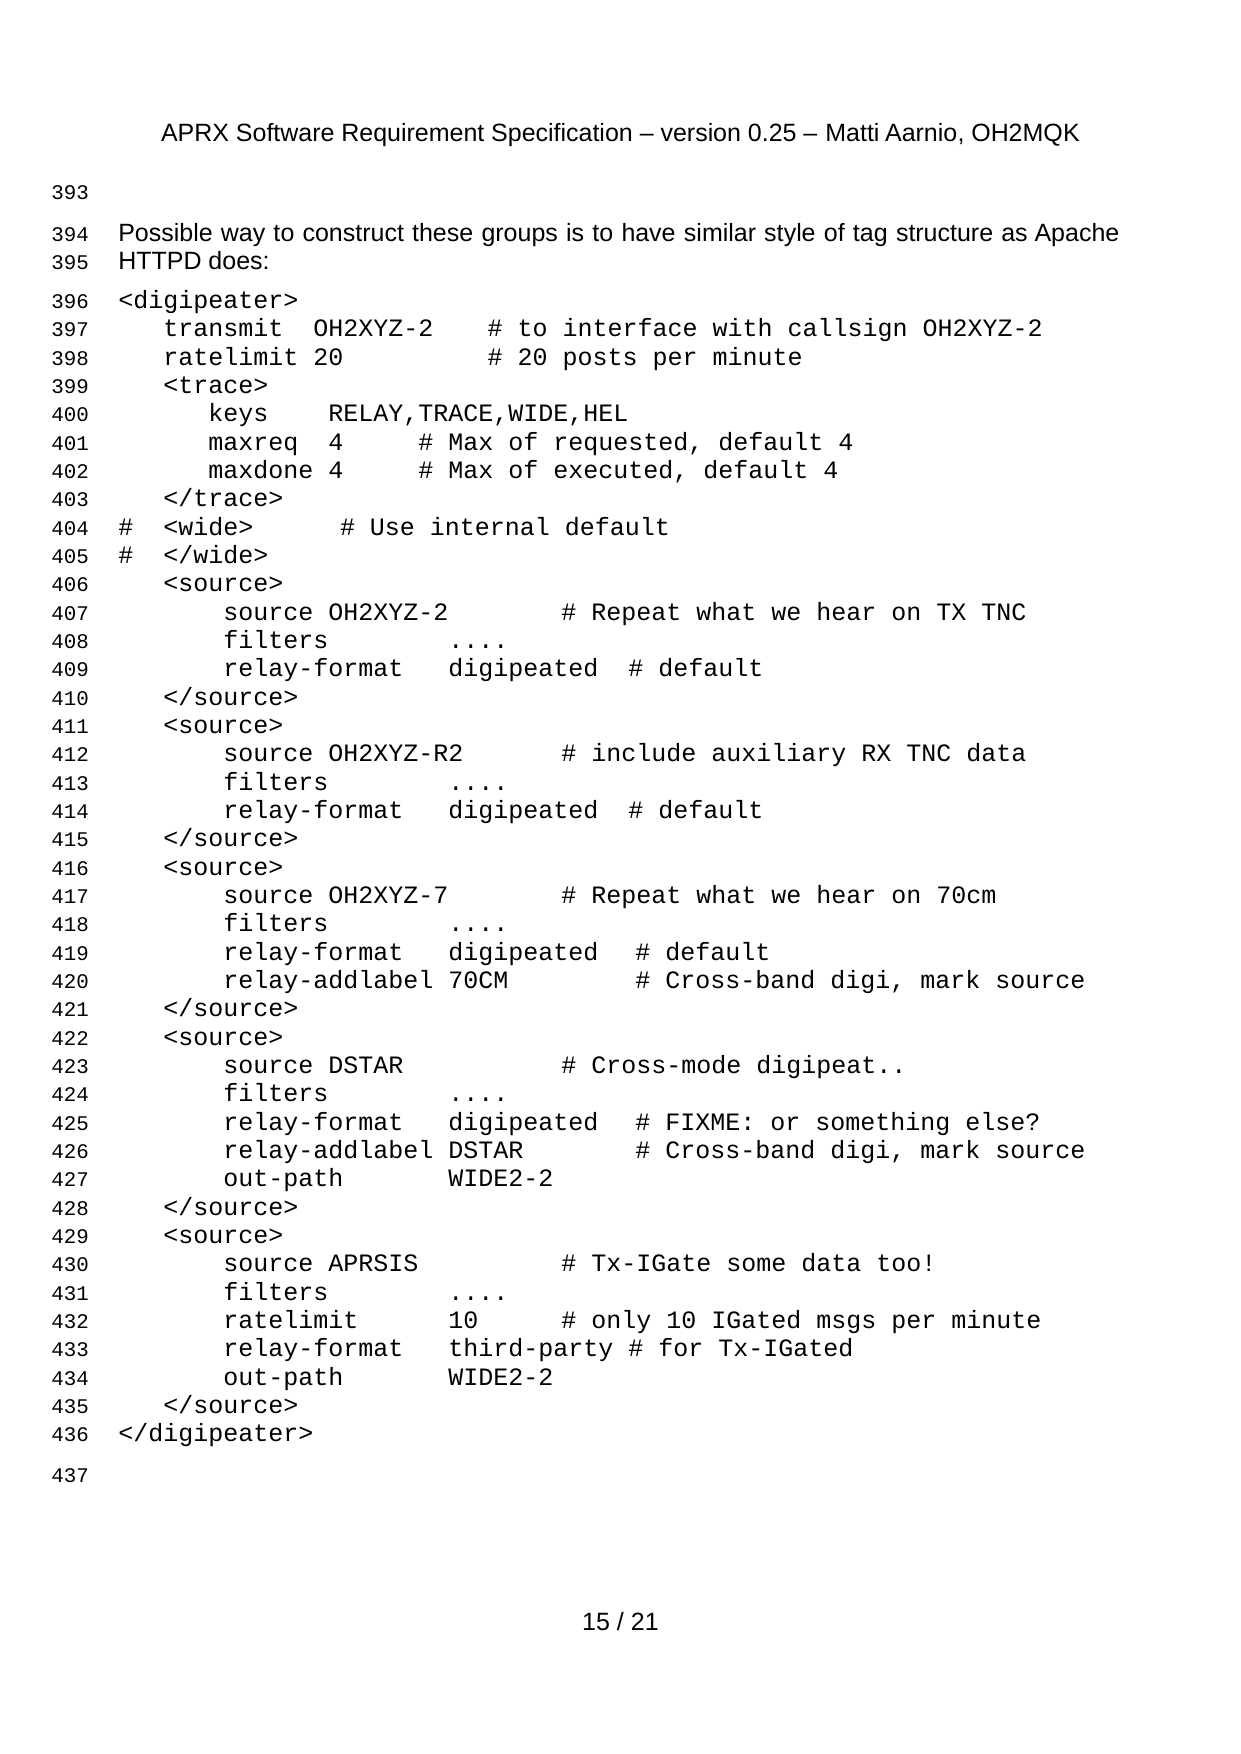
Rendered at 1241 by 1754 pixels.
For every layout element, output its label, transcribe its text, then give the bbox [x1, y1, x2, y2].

text Possible way to construct these groups is to have similar style of tag structure as Apache HTTPD does: [118, 218, 1122, 275]
text <digipeater> transmit OH2XYZ-2 # to interface with callsign OH2XYZ-2 ratelimit 20 # 20 posts per minute <trace> keys RELAY,TRACE,WIDE,HEL maxreq 4 # Max of requested, default 4 maxdone 4 # Max of executed, default 4 </trace> # <wide> # Use internal default # </wide> <source> source OH2XYZ-2 # Repeat what we hear on TX TNC filters .... relay-format digipeated # default </source> <source> source OH2XYZ-R2 # include auxiliary RX TNC data filters .... relay-format digipeated # default </source> <source> source OH2XYZ-7 # Repeat what we hear on 70cm filters .... relay-format digipeated # default relay-addlabel 70CM # Cross-band digi, mark source </source> <source> source DSTAR # Cross-mode digipeat.. filters .... relay-format digipeated # FIXME: or something else? relay-addlabel DSTAR # Cross-band digi, mark source out-path WIDE2-2 </source> <source> source APRSIS # Tx-IGate some data too! filters .... ratelimit 10 # only 10 IGated msgs per minute relay-format third-party # for Tx-IGated out-path WIDE2-2 </source> </digipeater> [118, 288, 1122, 1449]
